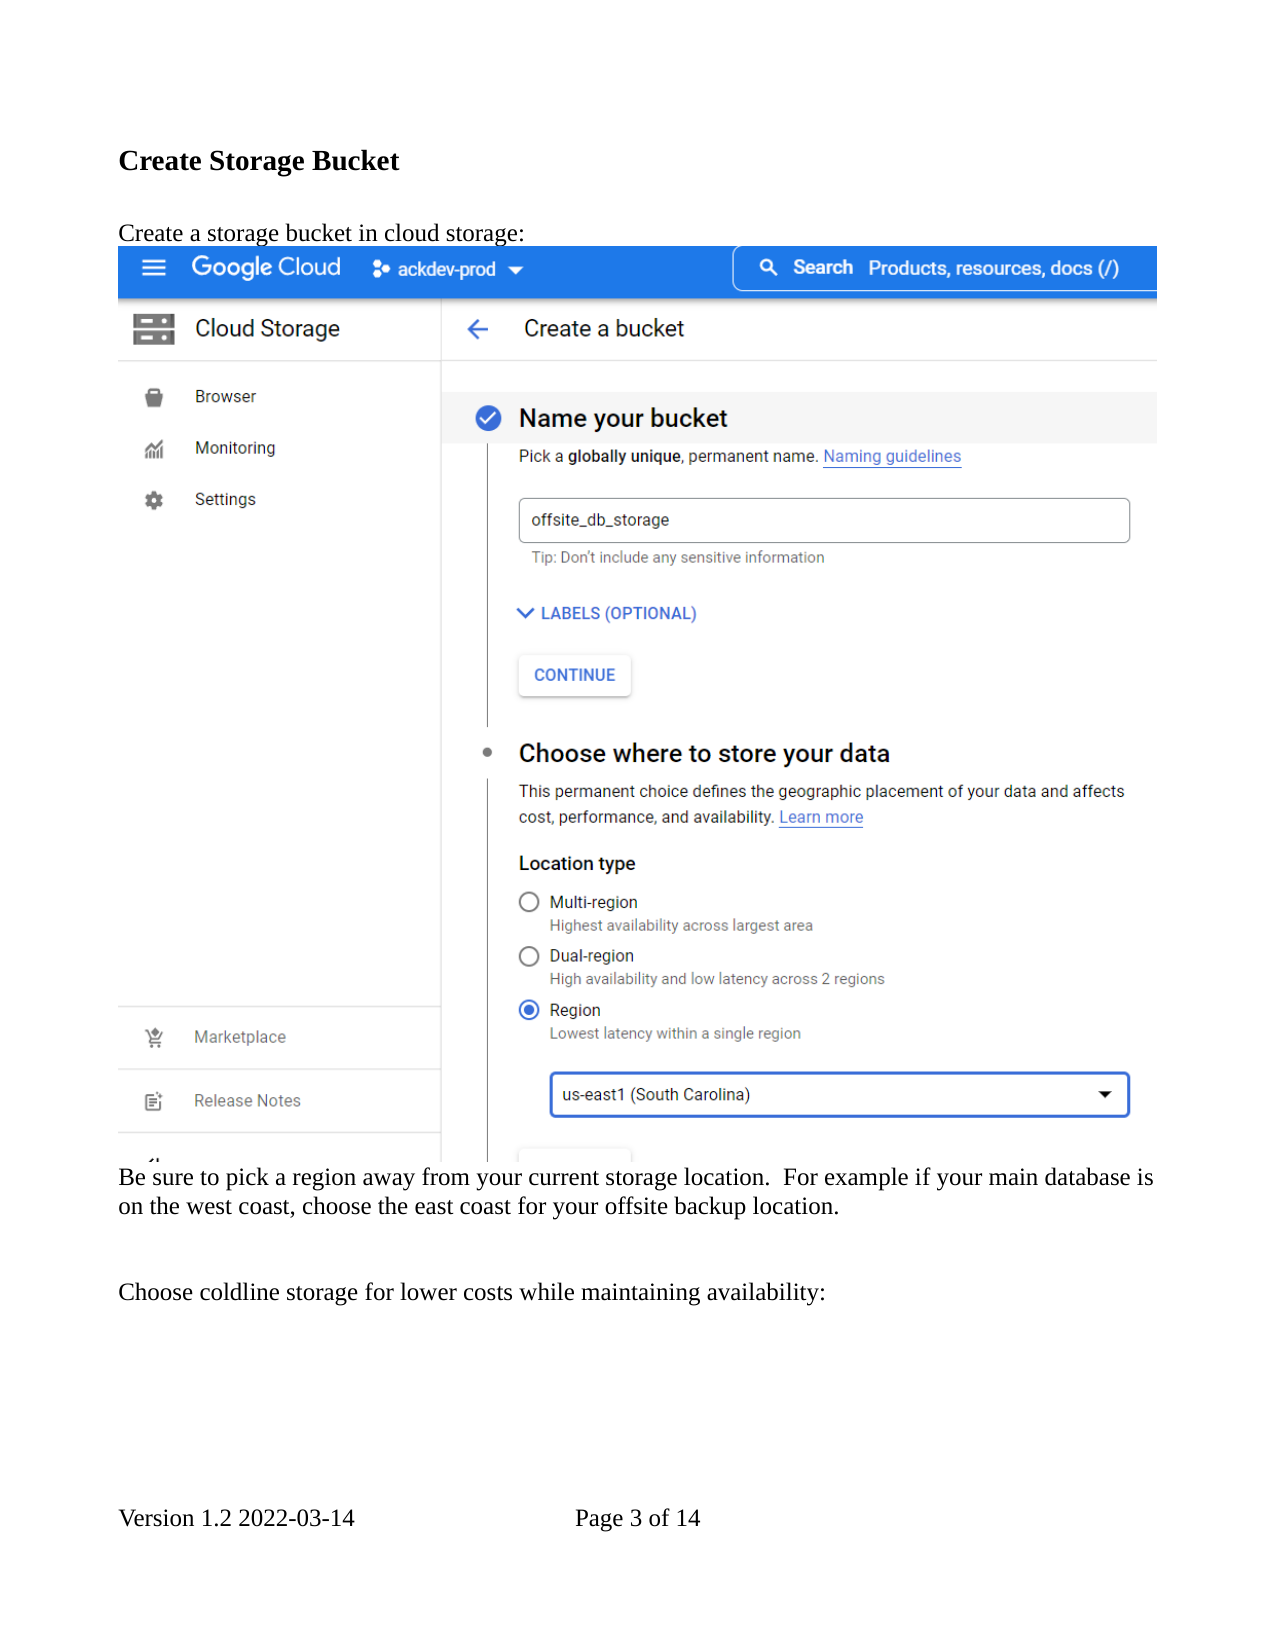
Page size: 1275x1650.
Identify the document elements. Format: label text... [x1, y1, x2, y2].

text Be sure to pick a region away from your current storage location. For example if your main database is on the west coast, choose the east coast for your offsite backup location. [118, 1162, 1157, 1219]
subtitle Create Storage Bucket [118, 143, 1157, 177]
text Choose coldline storage for lower costs while maintaining availability: [118, 1277, 1157, 1306]
picture [118, 246, 1157, 1162]
text Create a storage bucket in cloud storage: [118, 218, 1157, 246]
